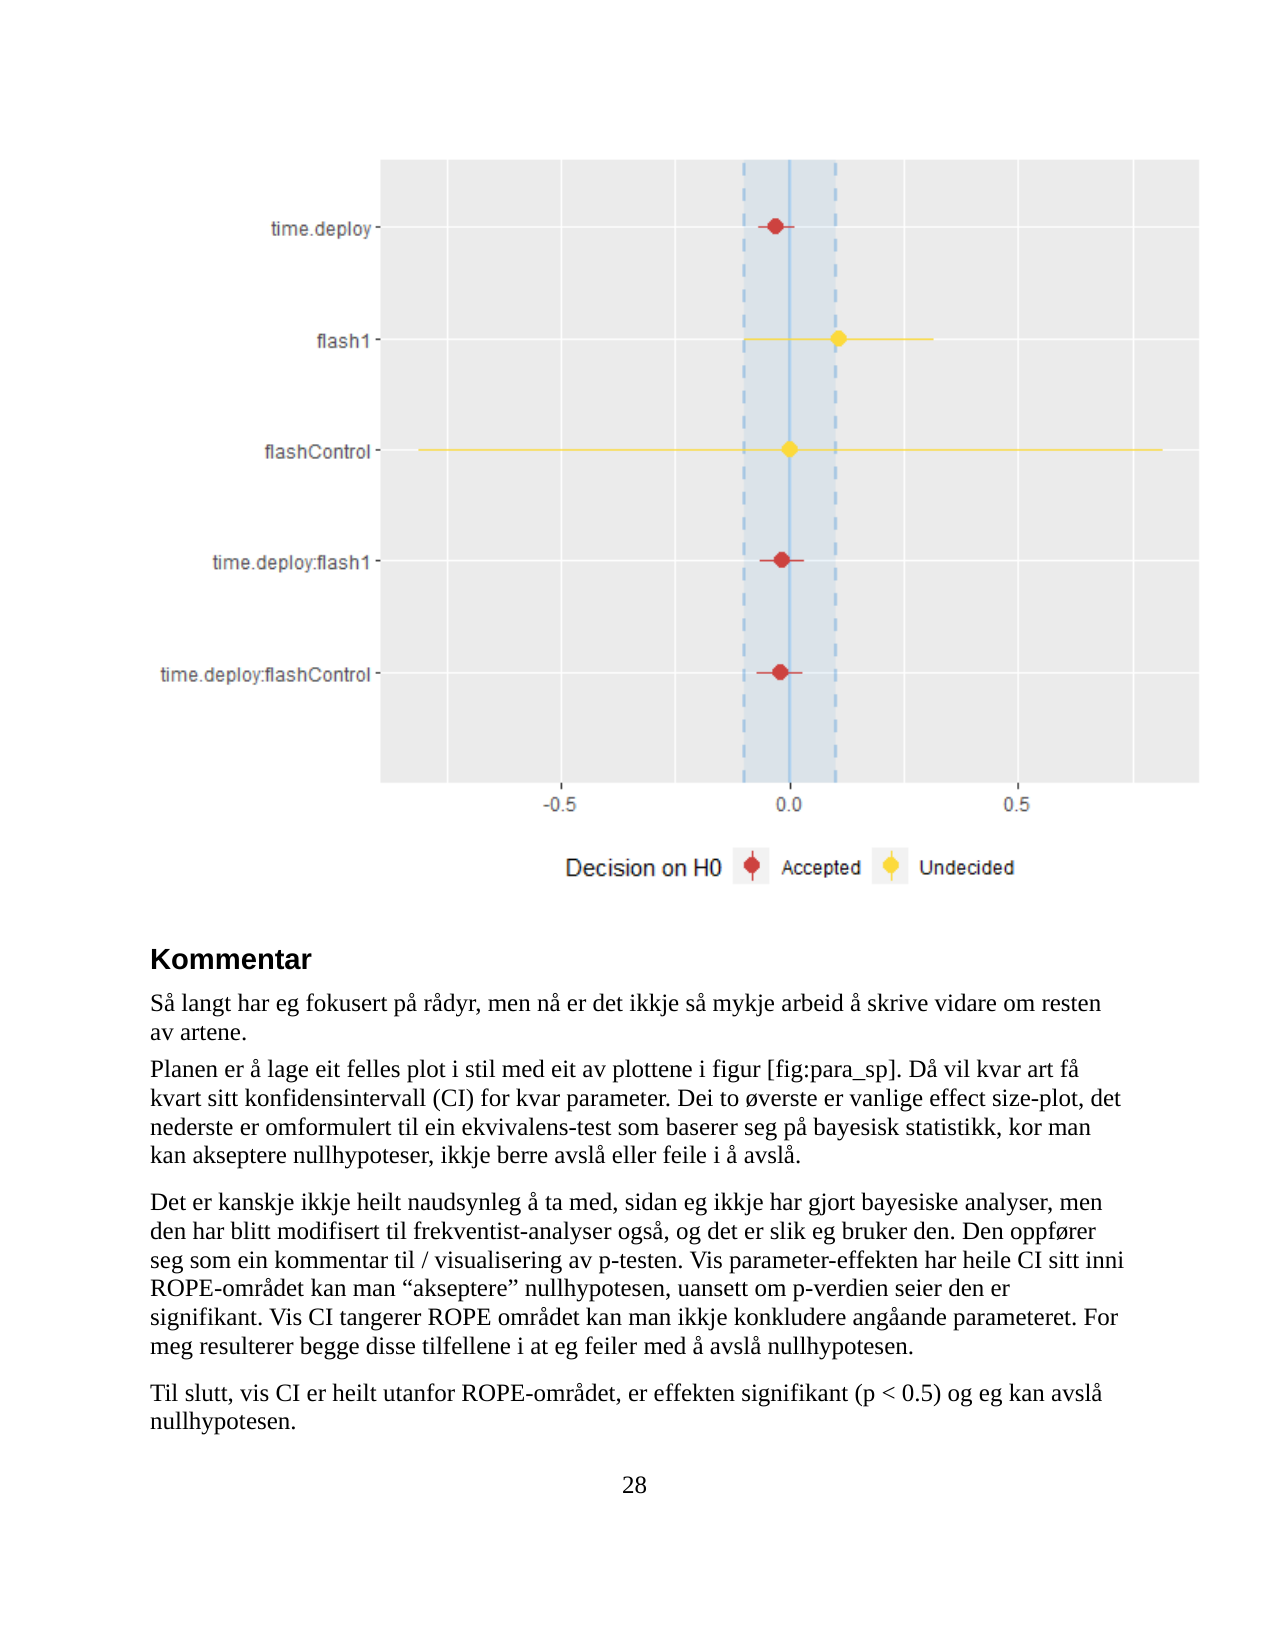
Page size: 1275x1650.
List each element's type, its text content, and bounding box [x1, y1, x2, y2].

text Det er kanskje ikkje heilt naudsynleg å ta med, sidan eg ikkje har gjort bayesiske analyser, men den har blitt modifisert til frekventist-analyser også, og det er slik eg bruker den. Den oppfører seg som ein kommentar til / visualisering av p-testen. Vis parameter-effekten har heile CI sitt inni ROPE-området kan man “akseptere” nullhypotesen, uansett om p-verdien seier den er signifikant. Vis CI tangerer ROPE området kan man ikkje konkludere angåande parameteret. For meg resulterer begge disse tilfellene i at eg feiler med å avslå nullhypotesen. [150, 1187, 1125, 1360]
subtitle Kommentar [150, 942, 1125, 975]
text Planen er å lage eit felles plot i stil med eit av plottene i figur [fig:para_sp]. Då vil kvar art få kvart sitt konfidensintervall (CI) for kvar parameter. Dei to øverste er vanlige effect size-plot, det nederste er omformulert til ein ekvivalens-test som baserer seg på bayesisk statistikk, kor man kan akseptere nullhypoteser, ikkje berre avslå eller feile i å avslå. [150, 1054, 1125, 1169]
text Til slutt, vis CI er heilt utanfor ROPE-området, er effekten signifikant (p < 0.5) og eg kan avslå nullhypotesen. [150, 1378, 1125, 1435]
picture [150, 150, 1212, 908]
text Så langt har eg fokusert på rådyr, men nå er det ikkje så mykje arbeid å skrive vidare om resten av artene. [150, 988, 1125, 1045]
